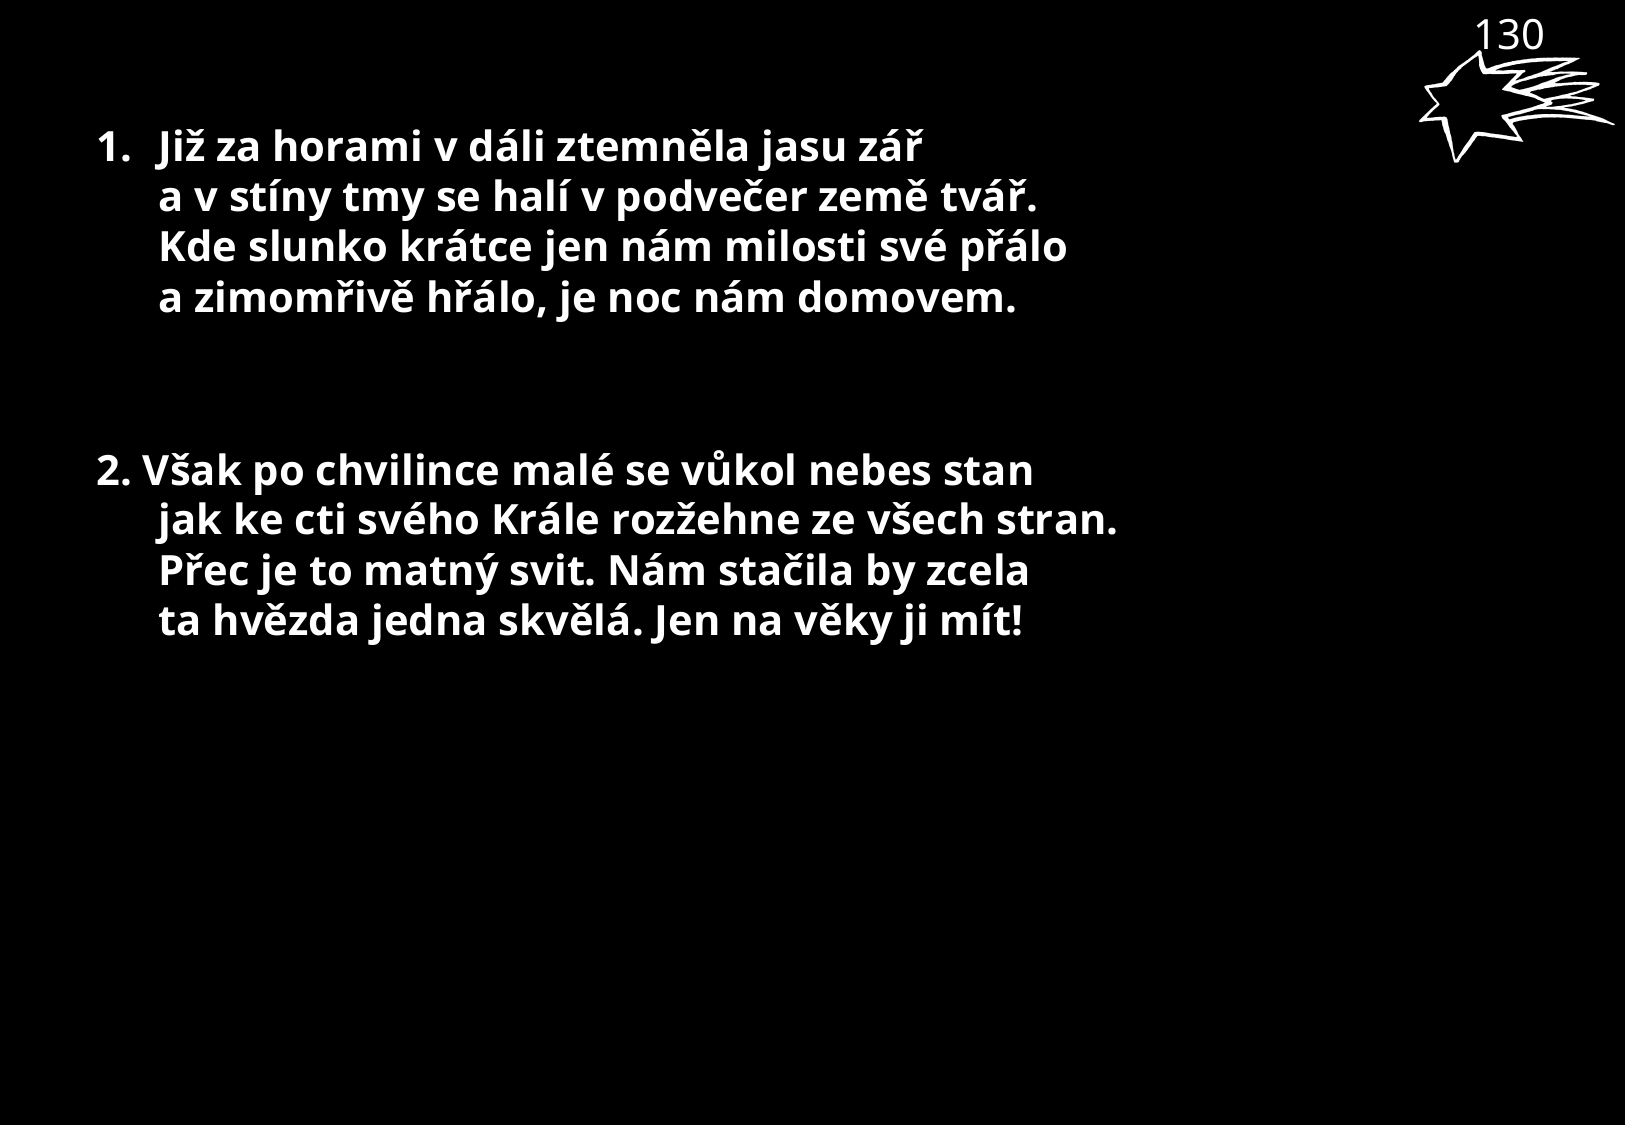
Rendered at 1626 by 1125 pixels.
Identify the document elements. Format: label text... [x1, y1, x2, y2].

list Již za horami v dáli ztemněla jasu zář a v stíny tmy se halí v podvečer země tvář. Kde slunko krátce jen nám milosti své přálo a zimomřivě hřálo, je noc nám domovem. 2. Však po chvilince malé se vůkol nebes stan jak ke cti svého Krále rozžehne ze všech stran. Přec je to matný svit. Nám stačila by zcela ta hvězda jedna skvělá. Jen na věky ji mít! [81, 112, 1544, 1101]
text_box 130 [1405, 0, 1626, 66]
